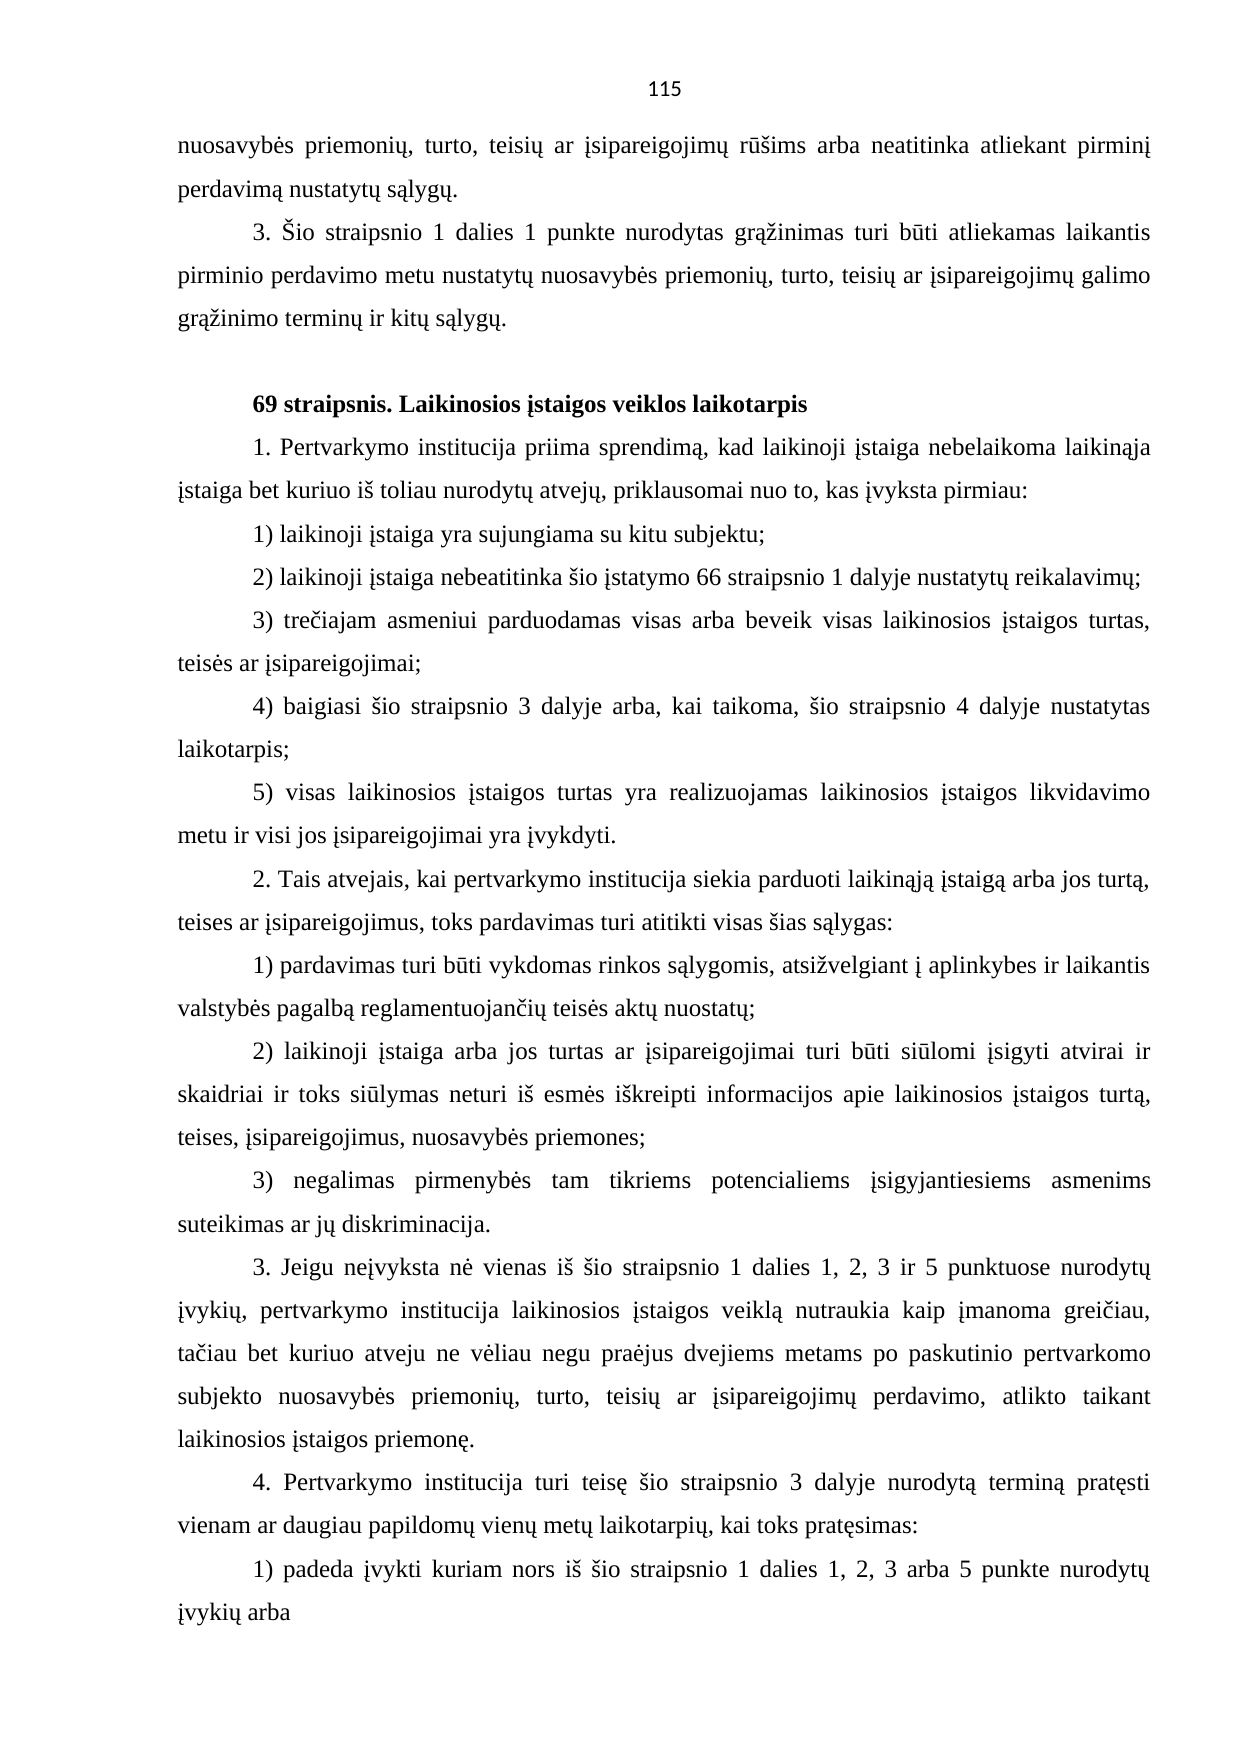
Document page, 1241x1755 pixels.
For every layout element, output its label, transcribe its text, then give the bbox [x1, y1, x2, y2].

text 1) padeda įvykti kuriam nors iš šio straipsnio 1 dalies 1, 2, 3 arba 5 punkte nurodytų įvykių arba [177, 1554, 1152, 1626]
text 69 straipsnis. Laikinosios įstaigos veiklos laikotarpis [177, 389, 1152, 418]
text 1) laikinoji įstaiga yra sujungiama su kitu subjektu; [177, 519, 1152, 547]
text 4. Pertvarkymo institucija turi teisę šio straipsnio 3 dalyje nurodytą terminą pratęsti vienam ar daugiau papildomų vienų metų laikotarpių, kai toks pratęsimas: [177, 1467, 1152, 1539]
text 5) visas laikinosios įstaigos turtas yra realizuojamas laikinosios įstaigos likvidavimo metu ir visi jos įsipareigojimai yra įvykdyti. [177, 777, 1152, 849]
text 3. Šio straipsnio 1 dalies 1 punkte nurodytas grąžinimas turi būti atliekamas laikantis pirminio perdavimo metu nustatytų nuosavybės priemonių, turto, teisių ar įsipareigojimų galimo grąžinimo terminų ir kitų sąlygų. [177, 217, 1152, 332]
text 2) laikinoji įstaiga nebeatitinka šio įstatymo 66 straipsnio 1 dalyje nustatytų reikalavimų; [177, 562, 1152, 591]
text nuosavybės priemonių, turto, teisių ar įsipareigojimų rūšims arba neatitinka atliekant pirminį perdavimą nustatytų sąlygų. [177, 131, 1152, 202]
text 1. Pertvarkymo institucija priima sprendimą, kad laikinoji įstaiga nebelaikoma laikinąja įstaiga bet kuriuo iš toliau nurodytų atvejų, priklausomai nuo to, kas įvyksta pirmiau: [177, 432, 1152, 504]
text 3. Jeigu neįvyksta nė vienas iš šio straipsnio 1 dalies 1, 2, 3 ir 5 punktuose nurodytų įvykių, pertvarkymo institucija laikinosios įstaigos veiklą nutraukia kaip įmanoma greičiau, tačiau bet kuriuo atveju ne vėliau negu praėjus dvejiems metams po paskutinio pertvarkomo subjekto nuosavybės priemonių, turto, teisių ar įsipareigojimų perdavimo, atlikto taikant laikinosios įstaigos priemonę. [177, 1252, 1152, 1453]
text 3) trečiajam asmeniui parduodamas visas arba beveik visas laikinosios įstaigos turtas, teisės ar įsipareigojimai; [177, 605, 1152, 677]
text 2) laikinoji įstaiga arba jos turtas ar įsipareigojimai turi būti siūlomi įsigyti atvirai ir skaidriai ir toks siūlymas neturi iš esmės iškreipti informacijos apie laikinosios įstaigos turtą, teises, įsipareigojimus, nuosavybės priemones; [177, 1036, 1152, 1151]
text 4) baigiasi šio straipsnio 3 dalyje arba, kai taikoma, šio straipsnio 4 dalyje nustatytas laikotarpis; [177, 691, 1152, 763]
text 3) negalimas pirmenybės tam tikriems potencialiems įsigyjantiesiems asmenims suteikimas ar jų diskriminacija. [177, 1166, 1152, 1237]
text 2. Tais atvejais, kai pertvarkymo institucija siekia parduoti laikinąją įstaigą arba jos turtą, teises ar įsipareigojimus, toks pardavimas turi atitikti visas šias sąlygas: [177, 864, 1152, 936]
text 1) pardavimas turi būti vykdomas rinkos sąlygomis, atsižvelgiant į aplinkybes ir laikantis valstybės pagalbą reglamentuojančių teisės aktų nuostatų; [177, 950, 1152, 1022]
